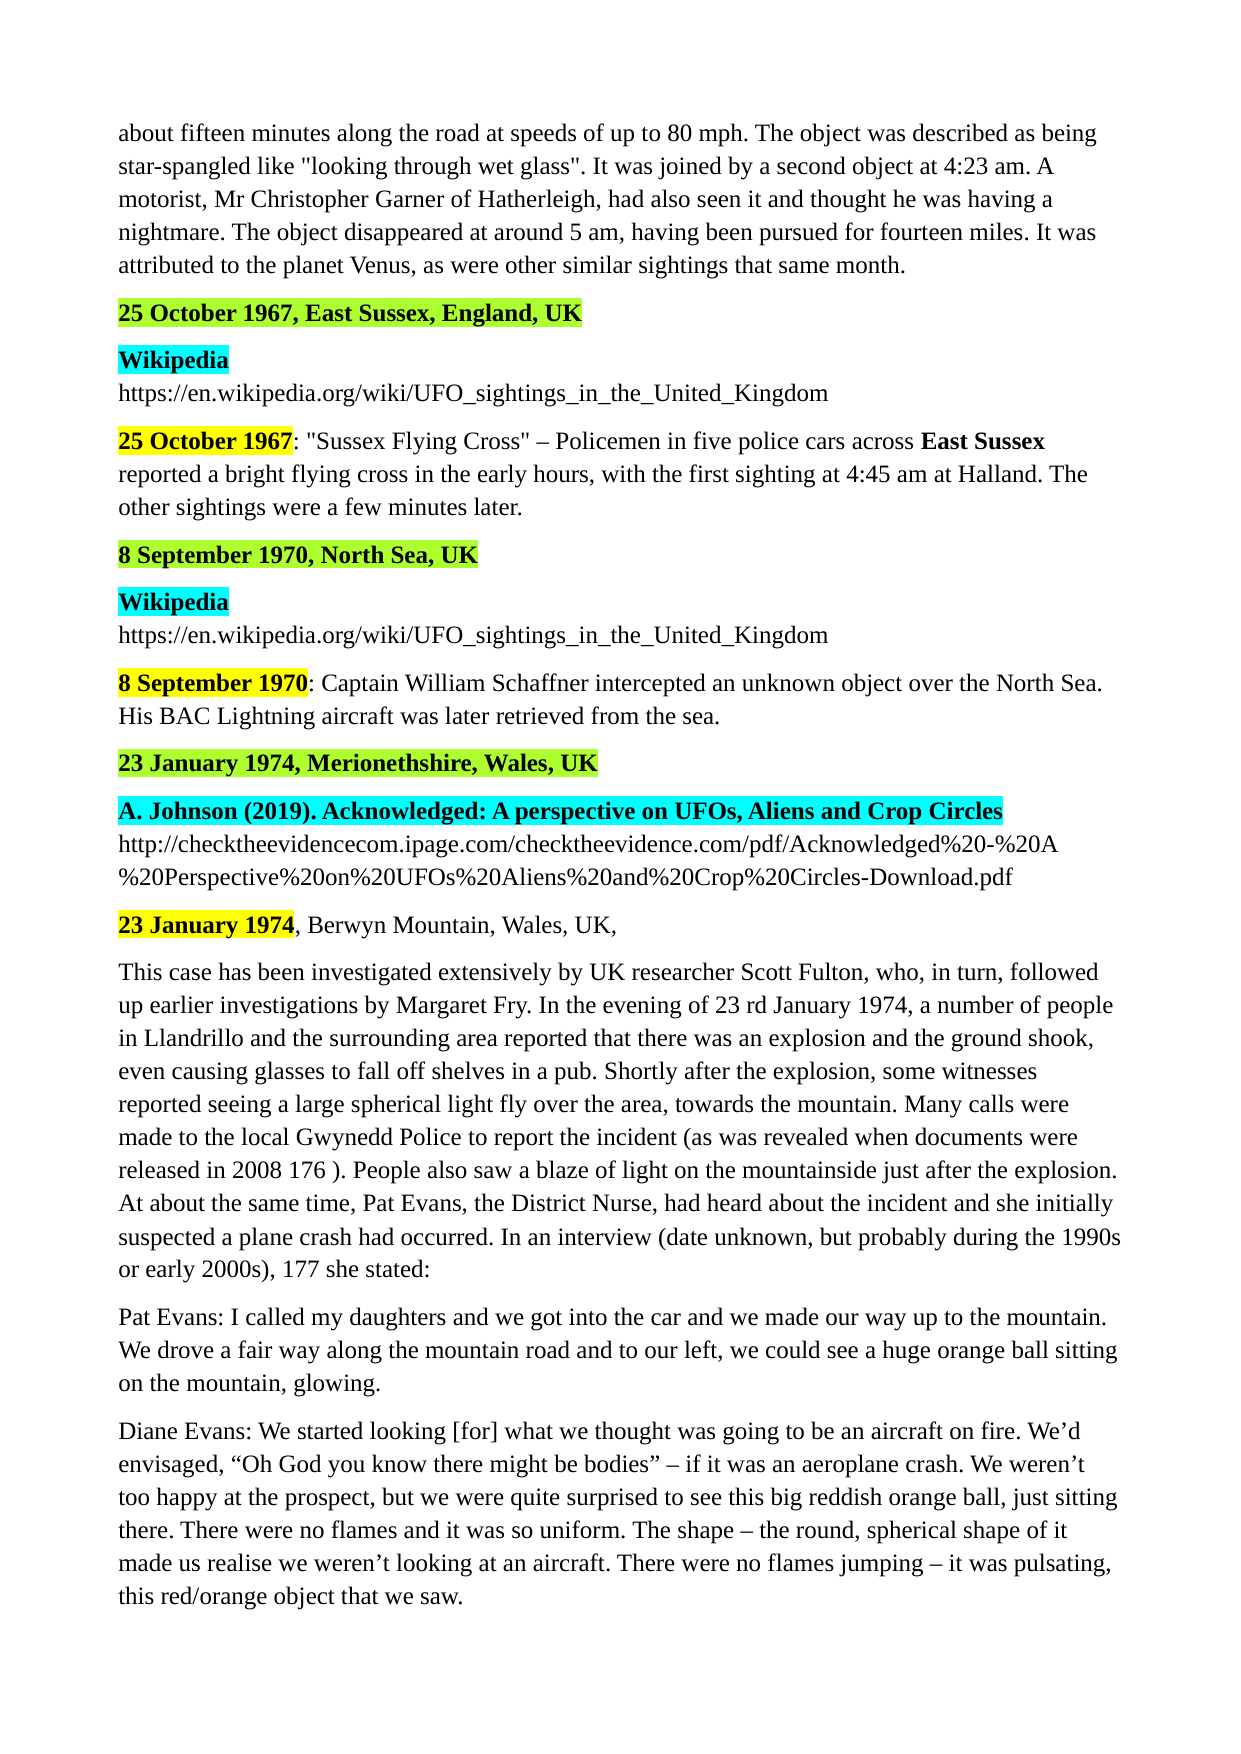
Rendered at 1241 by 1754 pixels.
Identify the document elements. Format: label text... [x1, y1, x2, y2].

text A. Johnson (2019). Acknowledged: A perspective on UFOs, Aliens and Crop Circles http://checktheevidencecom.ipage.com/checktheevidence.com/pdf/Acknowledged%20-%20A%20Perspective%20on%20UFOs%20Aliens%20and%20Crop%20Circles-Download.pdf [118, 796, 1122, 891]
text 8 September 1970, North Sea, UK [118, 540, 1122, 568]
text 25 October 1967, East Sussex, England, UK [118, 298, 1122, 327]
text about fifteen minutes along the road at speeds of up to 80 mph. The object was described as being star-spangled like "looking through wet glass". It was joined by a second object at 4:23 am. A motorist, Mr Christopher Garner of Hatherleigh, had also seen it and thought he was having a nightmare. The object disappeared at around 5 am, having been pursued for fourteen miles. It was attributed to the planet Venus, as were other similar sightings that same month. [118, 118, 1122, 279]
text Diane Evans: We started looking [for] what we thought was going to be an aircraft on fire. We’d envisaged, “Oh God you know there might be bodies” – if it was an aeroplane crash. We weren’t too happy at the prospect, but we were quite surprised to see this big reddish orange ball, just sitting there. There were no flames and it was so uniform. The shape – the round, spherical shape of it made us realise we weren’t looking at an aircraft. There were no flames jumping – it was pulsating, this red/orange object that we saw. [118, 1416, 1122, 1610]
text 8 September 1970: Captain William Schaffner intercepted an unknown object over the North Sea. His BAC Lightning aircraft was later retrieved from the sea. [118, 668, 1122, 730]
text 23 January 1974, Merionethshire, Wales, UK [118, 748, 1122, 777]
text Wikipedia https://en.wikipedia.org/wiki/UFO_sightings_in_the_United_Kingdom [118, 345, 1122, 407]
text This case has been investigated extensively by UK researcher Scott Fulton, who, in turn, followed up earlier investigations by Margaret Fry. In the evening of 23 rd January 1974, a number of people in Llandrillo and the surrounding area reported that there was an explosion and the ground shook, even causing glasses to fall off shelves in a pub. Shortly after the explosion, some witnesses reported seeing a large spherical light fly over the area, towards the mountain. Many calls were made to the local Gwynedd Police to report the incident (as was revealed when documents were released in 2008 176 ). People also saw a blaze of light on the mountainside just after the explosion. At about the same time, Pat Evans, the District Nurse, had heard about the incident and she initially suspected a plane crash had occurred. In an interview (date unknown, but probably during the 1990s or early 2000s), 177 she stated: [118, 957, 1122, 1283]
text Pat Evans: I called my daughters and we got into the car and we made our way up to the mountain. We drove a fair way along the mountain road and to our left, we could see a huge orange ball sitting on the mountain, glowing. [118, 1302, 1122, 1397]
text 23 January 1974, Berwyn Mountain, Wales, UK, [118, 910, 1122, 938]
text Wikipedia https://en.wikipedia.org/wiki/UFO_sightings_in_the_United_Kingdom [118, 587, 1122, 649]
text 25 October 1967: "Sussex Flying Cross" – Policemen in five police cars across East Sussex reported a bright flying cross in the early hours, with the first sighting at 4:45 am at Halland. The other sightings were a few minutes later. [118, 426, 1122, 521]
